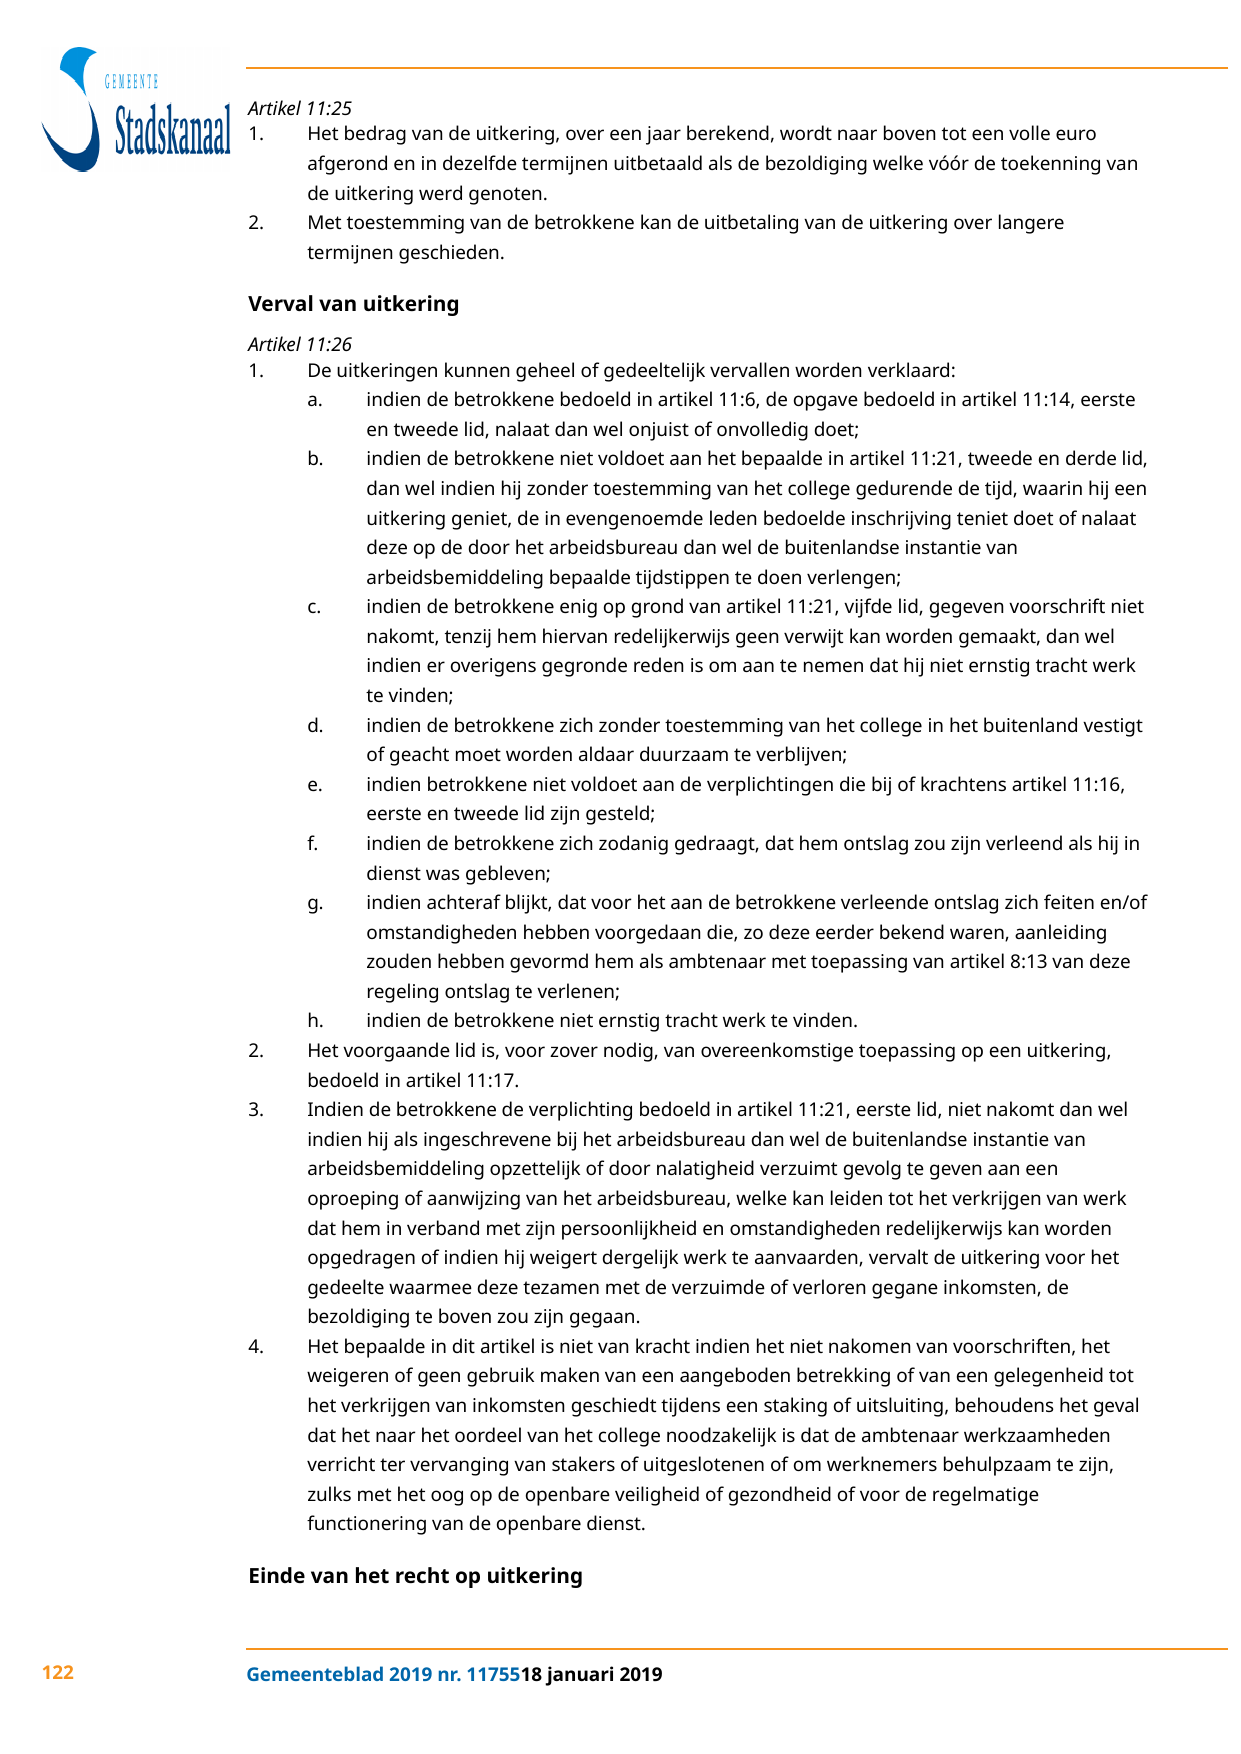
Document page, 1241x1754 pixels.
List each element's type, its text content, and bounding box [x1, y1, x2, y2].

text Verval van uitkering [248, 289, 1152, 318]
list indien de betrokkene enig op grond van artikel 11:21, vijfde lid, gegeven voorschrift niet nakomt, tenzij hem hiervan redelijkerwijs geen verwijt kan worden gemaakt, dan wel indien er overigens gegronde reden is om aan te nemen dat hij niet ernstig tracht werk te vinden; [307, 593, 1152, 708]
text Einde van het recht op uitkering [248, 1561, 1152, 1589]
list indien achteraf blijkt, dat voor het aan de betrokkene verleende ontslag zich feiten en/of omstandigheden hebben voorgedaan die, zo deze eerder bekend waren, aanleiding zouden hebben gevormd hem als ambtenaar met toepassing van artikel 8:13 van deze regeling ontslag te verlenen; [307, 889, 1152, 1004]
list indien de betrokkene niet ernstig tracht werk te vinden. [307, 1008, 1152, 1033]
list Het bepaalde in dit artikel is niet van kracht indien het niet nakomen van voorschriften, het weigeren of geen gebruik maken van een aangeboden betrekking of van een gelegenheid tot het verkrijgen van inkomsten geschiedt tijdens een staking of uitsluiting, behoudens het geval dat het naar het oordeel van het college noodzakelijk is dat de ambtenaar werkzaamheden verricht ter vervanging van stakers of uitgeslotenen of om werknemers behulpzaam te zijn, zulks met het oog op de openbare veiligheid of gezondheid of voor de regelmatige functionering van de openbare dienst. [248, 1333, 1152, 1536]
list indien de betrokkene bedoeld in artikel 11:6, de opgave bedoeld in artikel 11:14, eerste en tweede lid, nalaat dan wel onjuist of onvolledig doet; [307, 386, 1152, 442]
text Artikel 11:25 [248, 95, 1152, 121]
picture [41, 47, 231, 172]
list De uitkeringen kunnen geheel of gedeeltelijk vervallen worden verklaard: [248, 357, 1152, 383]
list indien de betrokkene niet voldoet aan het bepaalde in artikel 11:21, tweede en derde lid, dan wel indien hij zonder toestemming van het college gedurende de tijd, waarin hij een uitkering geniet, de in evengenoemde leden bedoelde inschrijving teniet doet of nalaat deze op de door het arbeidsbureau dan wel de buitenlandse instantie van arbeidsbemiddeling bepaalde tijdstippen te doen verlengen; [307, 446, 1152, 590]
list Met toestemming van de betrokkene kan de uitbetaling van de uitkering over langere termijnen geschieden. [248, 209, 1152, 264]
text Artikel 11:26 [248, 331, 1152, 357]
list Het voorgaande lid is, voor zover nodig, van overeenkomstige toepassing op een uitkering, bedoeld in artikel 11:17. [248, 1037, 1152, 1093]
list Indien de betrokkene de verplichting bedoeld in artikel 11:21, eerste lid, niet nakomt dan wel indien hij als ingeschrevene bij het arbeidsbureau dan wel de buitenlandse instantie van arbeidsbemiddeling opzettelijk of door nalatigheid verzuimt gevolg te geven aan een oproeping of aanwijzing van het arbeidsbureau, welke kan leiden tot het verkrijgen van werk dat hem in verband met zijn persoonlijkheid en omstandigheden redelijkerwijs kan worden opgedragen of indien hij weigert dergelijk werk te aanvaarden, vervalt de uitkering voor het gedeelte waarmee deze tezamen met de verzuimde of verloren gegane inkomsten, de bezoldiging te boven zou zijn gegaan. [248, 1096, 1152, 1329]
list Het bedrag van de uitkering, over een jaar berekend, wordt naar boven tot een volle euro afgerond en in dezelfde termijnen uitbetaald als de bezoldiging welke vóór de toekenning van de uitkering werd genoten. [248, 121, 1152, 205]
list indien de betrokkene zich zonder toestemming van het college in het buitenland vestigt of geacht moet worden aldaar duurzaam te verblijven; [307, 712, 1152, 767]
list indien de betrokkene zich zodanig gedraagt, dat hem ontslag zou zijn verleend als hij in dienst was gebleven; [307, 830, 1152, 886]
list indien betrokkene niet voldoet aan de verplichtingen die bij of krachtens artikel 11:16, eerste en tweede lid zijn gesteld; [307, 771, 1152, 826]
